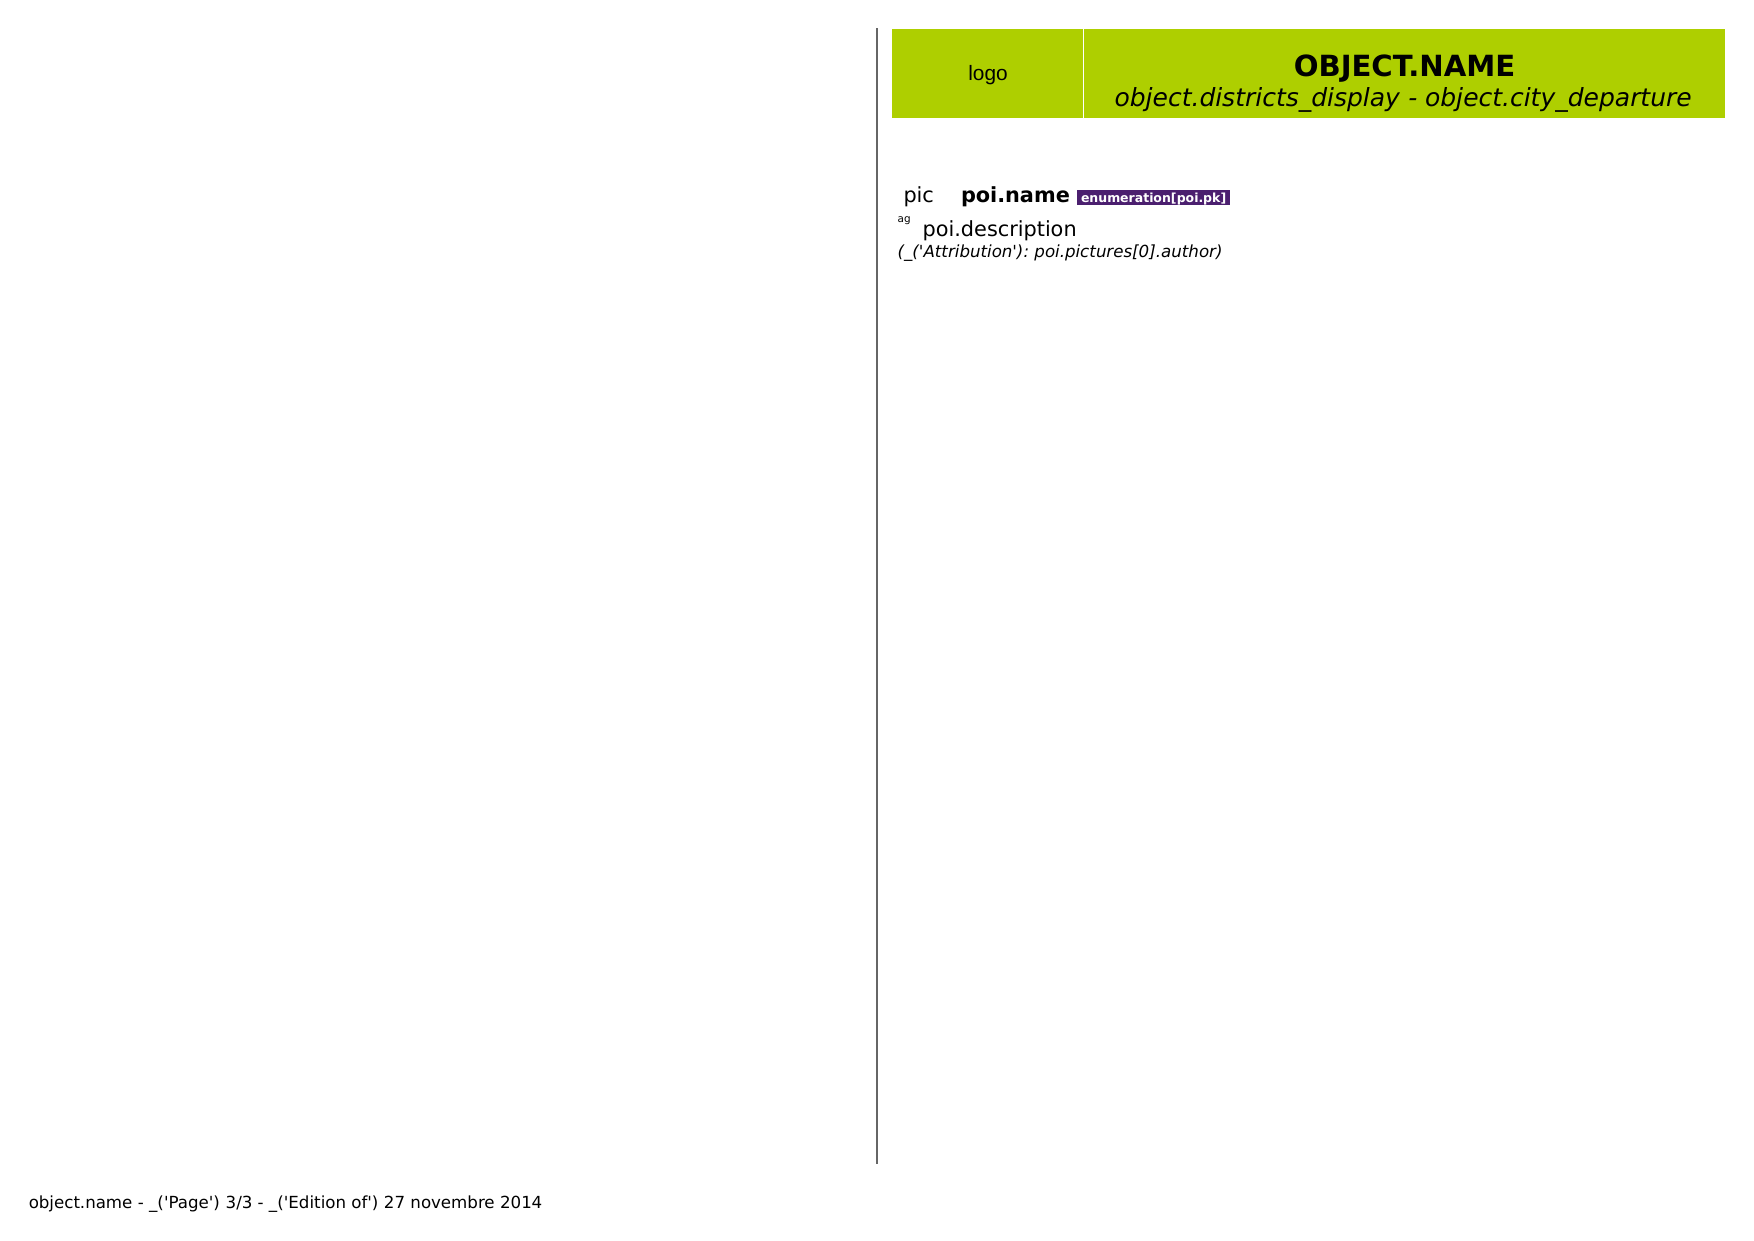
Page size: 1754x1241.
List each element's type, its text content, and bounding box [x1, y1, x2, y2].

table_header pic [898, 177, 955, 213]
table_header poi.description (_('Attribution'): poi.pictures[0].author) [892, 166, 1725, 267]
table_header object.name object.districts_display - object.city_departure [1084, 29, 1725, 118]
table_header logo [892, 29, 1083, 118]
table_header poi.name 'enumeration[poi.pk]' [955, 177, 1719, 213]
